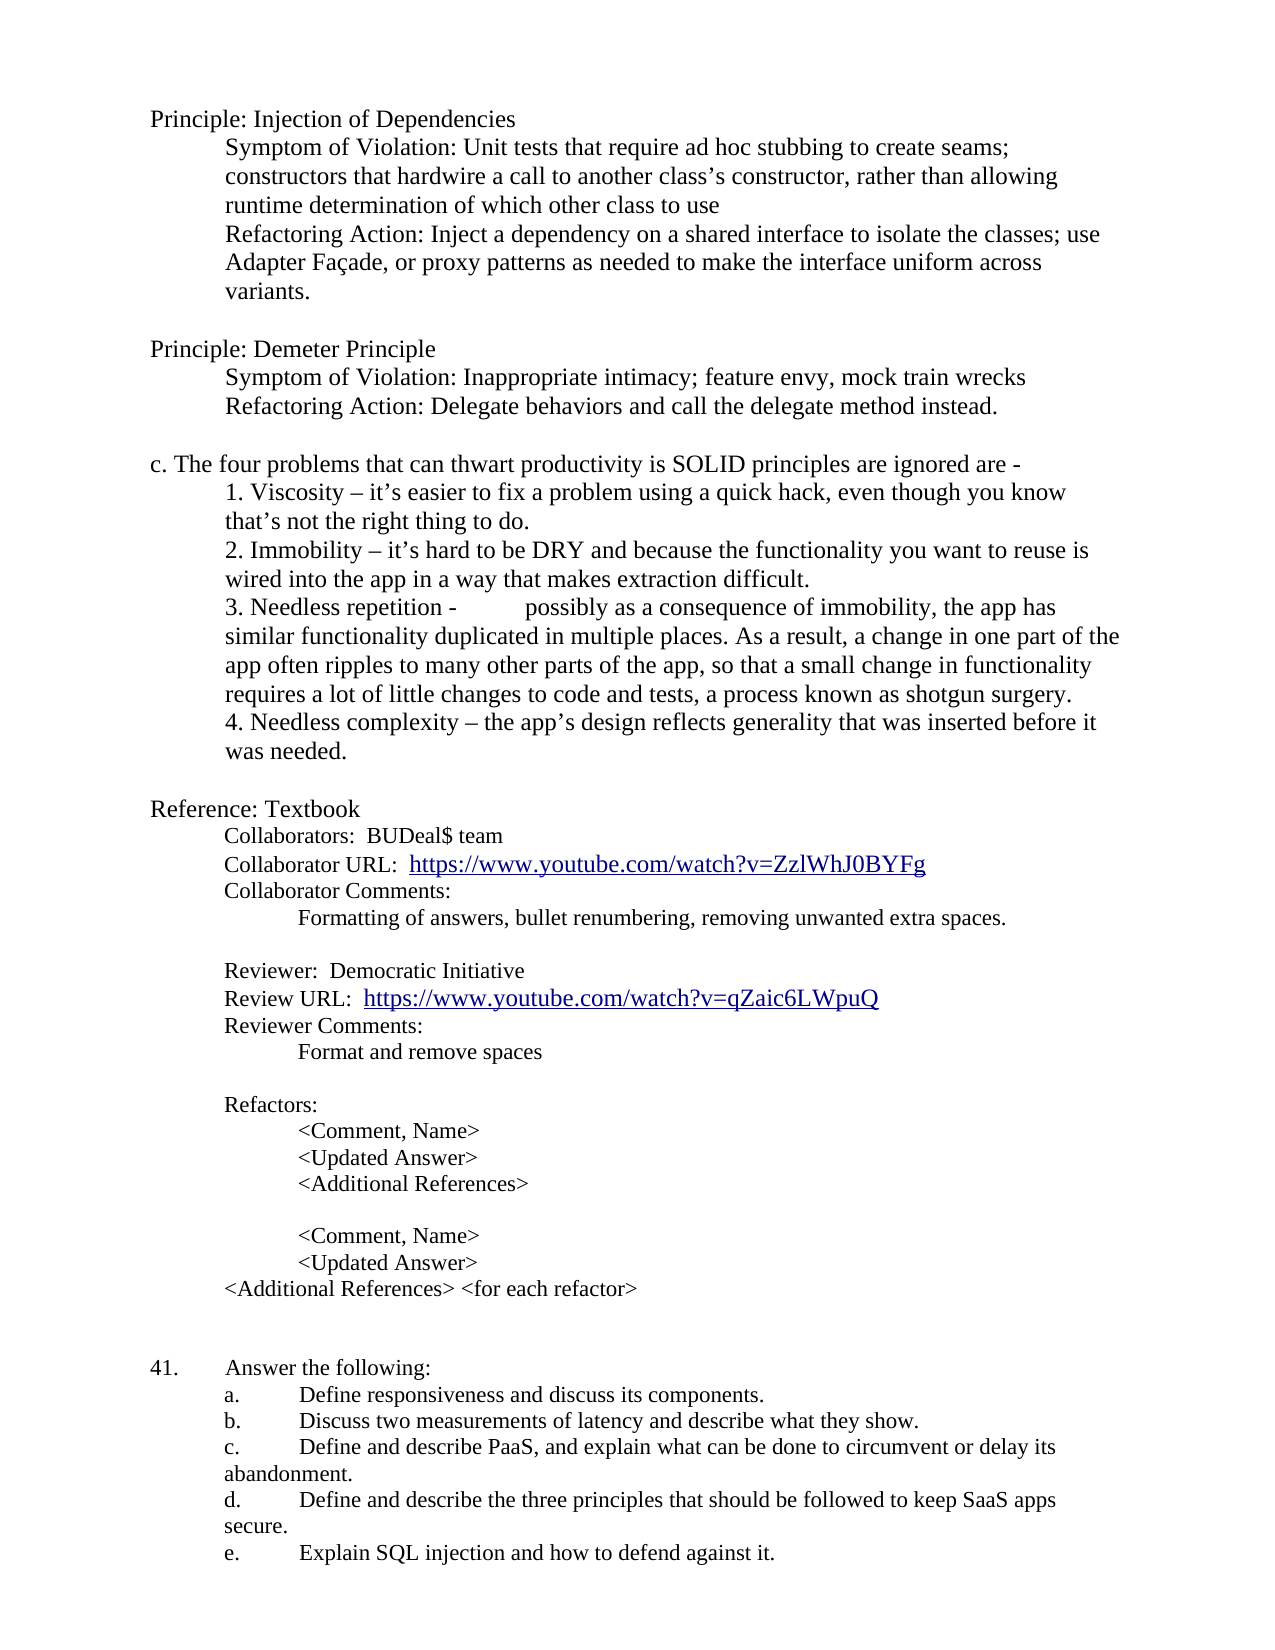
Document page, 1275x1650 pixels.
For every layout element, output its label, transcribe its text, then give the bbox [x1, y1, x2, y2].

text <Additional References> [298, 1170, 1125, 1196]
text <Updated Answer> [298, 1143, 1125, 1170]
text Formatting of answers, bullet renumbering, removing unwanted extra spaces. [298, 904, 1125, 930]
text Reviewer: Democratic Initiative [224, 957, 1125, 983]
text <Additional References> <for each refactor> [224, 1275, 1125, 1302]
text Refactors: [224, 1091, 1125, 1117]
text Collaborators: BUDeal$ team [224, 822, 1125, 849]
text e. Explain SQL injection and how to defend against it. [224, 1539, 1125, 1565]
text <Comment, Name> [298, 1223, 1125, 1249]
text c. Define and describe PaaS, and explain what can be done to circumvent or delay its abandonment. [224, 1433, 1125, 1486]
text a. Define responsiveness and discuss its components. [224, 1381, 1125, 1407]
text <Comment, Name> [298, 1117, 1125, 1143]
text Collaborator URL: https://www.youtube.com/watch?v=ZzlWhJ0BYFg [224, 849, 1125, 878]
text Reviewer Comments: [224, 1012, 1125, 1038]
text <Updated Answer> [298, 1249, 1125, 1275]
text b. Discuss two measurements of latency and describe what they show. [224, 1407, 1125, 1433]
text 41. Answer the following: [150, 1354, 1125, 1381]
text d. Define and describe the three principles that should be followed to keep SaaS apps secure. [224, 1486, 1125, 1539]
text Format and remove spaces [298, 1038, 1125, 1064]
text Collaborator Comments: [224, 878, 1125, 904]
text c. The four problems that can thwart productivity is SOLID principles are ignored are - 1. Viscosity – it’s easier to fix a problem using a quick hack, even though you know that’s not the right thing to do. 2. Immobility – it’s hard to be DRY and because the functionality you want to reuse is wired into the app in a way that makes extraction difficult. 3. Needless repetition - possibly as a consequence of immobility, the app has similar functionality duplicated in multiple places. As a result, a change in one part of the app often ripples to many other parts of the app, so that a small change in functionality requires a lot of little changes to code and tests, a process known as shotgun surgery. 4. Needless complexity – the app’s design reflects generality that was inserted before it was needed. Reference: Textbook [150, 449, 1125, 822]
text Principle: Injection of Dependencies Symptom of Violation: Unit tests that require ad hoc stubbing to create seams; constructors that hardwire a call to another class’s constructor, rather than allowing runtime determination of which other class to use Refactoring Action: Inject a dependency on a shared interface to isolate the classes; use Adapter Façade, or proxy patterns as needed to make the interface uniform across variants. Principle: Demeter Principle Symptom of Violation: Inappropriate intimacy; feature envy, mock train wrecks Refactoring Action: Delegate behaviors and call the delegate method instead. [150, 75, 1125, 420]
text Review URL: https://www.youtube.com/watch?v=qZaic6LWpuQ [224, 983, 1125, 1012]
